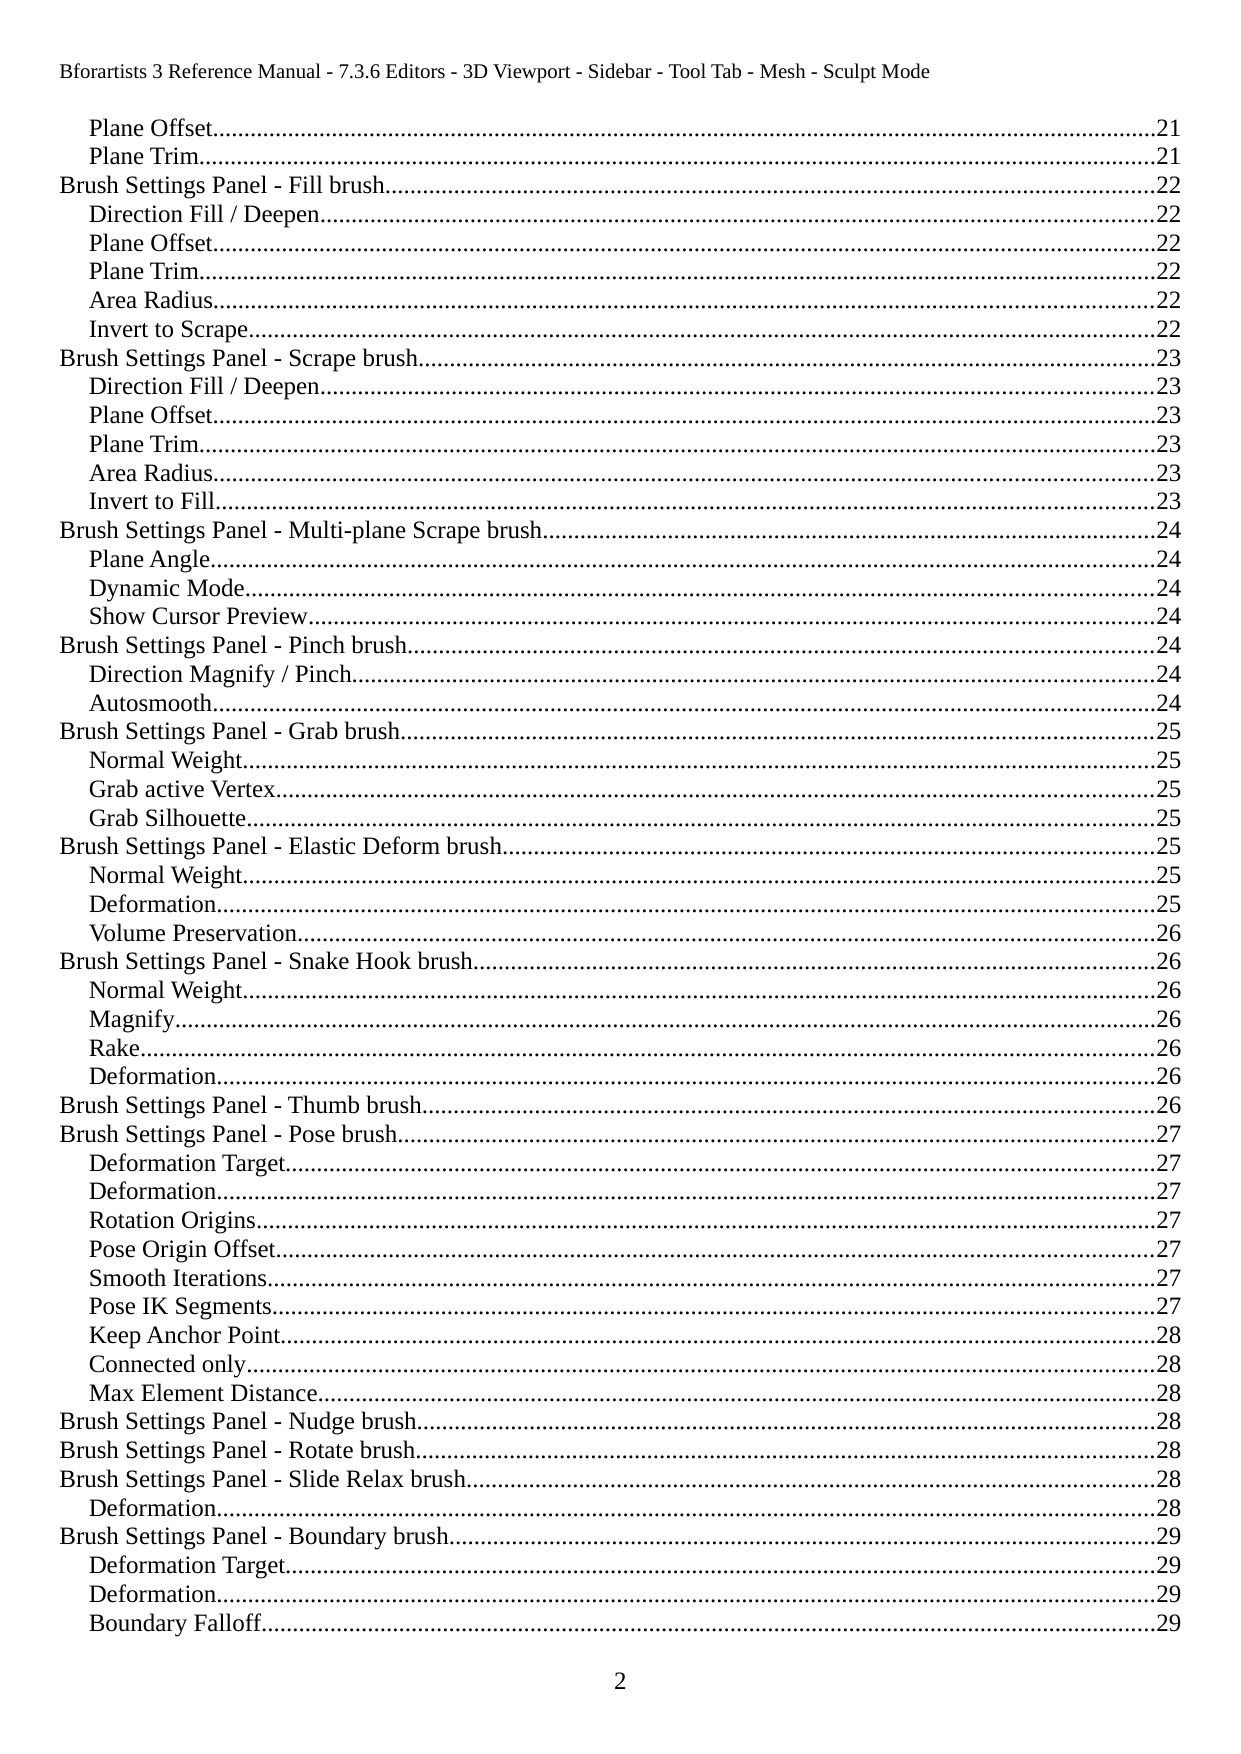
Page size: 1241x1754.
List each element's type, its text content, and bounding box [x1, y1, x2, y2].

text Show Cursor Preview 24 [88, 601, 1181, 630]
text Plane Trim 21 [88, 141, 1181, 170]
text Deformation 25 [88, 889, 1181, 918]
text Smooth Iterations 27 [88, 1263, 1181, 1291]
text Plane Trim 23 [88, 429, 1181, 458]
text Invert to Fill 23 [88, 486, 1181, 515]
text Rake 26 [88, 1033, 1181, 1061]
text Deformation 27 [88, 1176, 1181, 1205]
text Invert to Scrape 22 [88, 314, 1181, 343]
text Brush Settings Panel - Nudge brush 28 [59, 1406, 1181, 1435]
text Rotation Origins 27 [88, 1205, 1181, 1234]
text Brush Settings Panel - Grab brush 25 [59, 716, 1181, 745]
text Plane Angle 24 [88, 544, 1181, 573]
text Normal Weight 25 [88, 860, 1181, 889]
text Volume Preservation 26 [88, 918, 1181, 946]
text Deformation 29 [88, 1579, 1181, 1608]
text Direction Magnify / Pinch 24 [88, 659, 1181, 688]
text Brush Settings Panel - Boundary brush 29 [59, 1521, 1181, 1550]
text Direction Fill / Deepen 23 [88, 371, 1181, 400]
text Deformation Target 29 [88, 1550, 1181, 1579]
text Plane Offset 23 [88, 400, 1181, 429]
text Brush Settings Panel - Multi-plane Scrape brush 24 [59, 515, 1181, 544]
text Area Radius 23 [88, 458, 1181, 486]
text Direction Fill / Deepen 22 [88, 199, 1181, 228]
text Deformation Target 27 [88, 1148, 1181, 1176]
text Brush Settings Panel - Fill brush 22 [59, 170, 1181, 199]
text Pose IK Segments 27 [88, 1291, 1181, 1320]
text Pose Origin Offset 27 [88, 1234, 1181, 1263]
text Brush Settings Panel - Snake Hook brush 26 [59, 946, 1181, 975]
text Brush Settings Panel - Scrape brush 23 [59, 343, 1181, 371]
text Brush Settings Panel - Pinch brush 24 [59, 630, 1181, 659]
text Max Element Distance 28 [88, 1378, 1181, 1406]
text Plane Trim 22 [88, 256, 1181, 285]
text Area Radius 22 [88, 285, 1181, 314]
text Brush Settings Panel - Rotate brush 28 [59, 1435, 1181, 1464]
text Plane Offset 22 [88, 228, 1181, 256]
text Brush Settings Panel - Thumb brush 26 [59, 1090, 1181, 1119]
text Connected only 28 [88, 1349, 1181, 1378]
text Deformation 28 [88, 1493, 1181, 1521]
text Grab Silhouette 25 [88, 803, 1181, 831]
text Deformation 26 [88, 1061, 1181, 1090]
text Brush Settings Panel - Pose brush 27 [59, 1119, 1181, 1148]
text Brush Settings Panel - Slide Relax brush 28 [59, 1464, 1181, 1493]
text Magnify 26 [88, 1004, 1181, 1033]
text Boundary Falloff 29 [88, 1608, 1181, 1636]
text Autosmooth 24 [88, 688, 1181, 716]
text Grab active Vertex 25 [88, 774, 1181, 803]
text Normal Weight 26 [88, 975, 1181, 1004]
text Plane Offset 21 [88, 113, 1181, 141]
text Dynamic Mode 24 [88, 573, 1181, 601]
text Keep Anchor Point 28 [88, 1320, 1181, 1349]
text Brush Settings Panel - Elastic Deform brush 25 [59, 831, 1181, 860]
text Normal Weight 25 [88, 745, 1181, 774]
